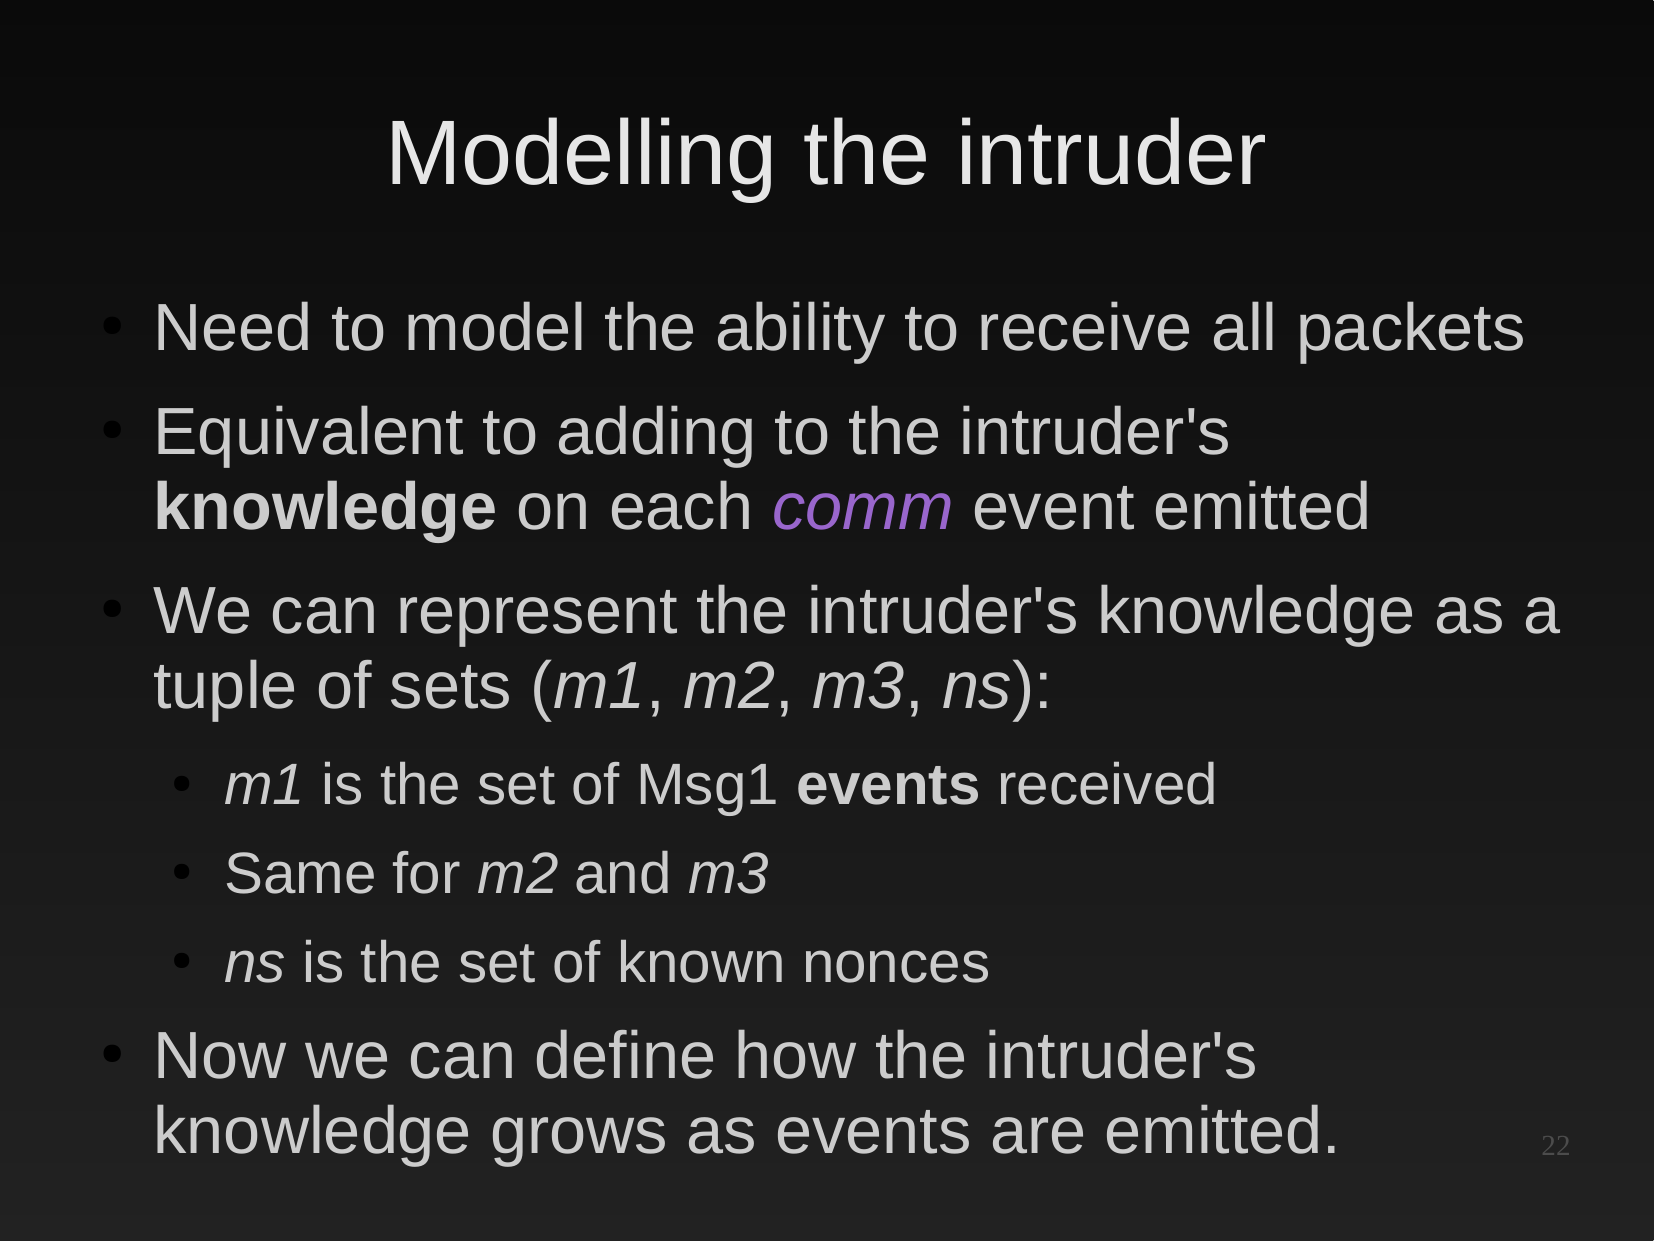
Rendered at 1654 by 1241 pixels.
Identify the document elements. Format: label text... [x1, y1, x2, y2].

list Need to model the ability to receive all packets Equivalent to adding to the intruder's knowledge on each comm event emitted We can represent the intruder's knowledge as a tuple of sets (m1, m2, m3, ns): m1 is the set of Msg1 events received Same for m2 and m3 ns is the set of known nonces Now we can define how the intruder's knowledge grows as events are emitted. [82, 290, 1571, 1205]
title Modelling the intruder [82, 49, 1571, 257]
